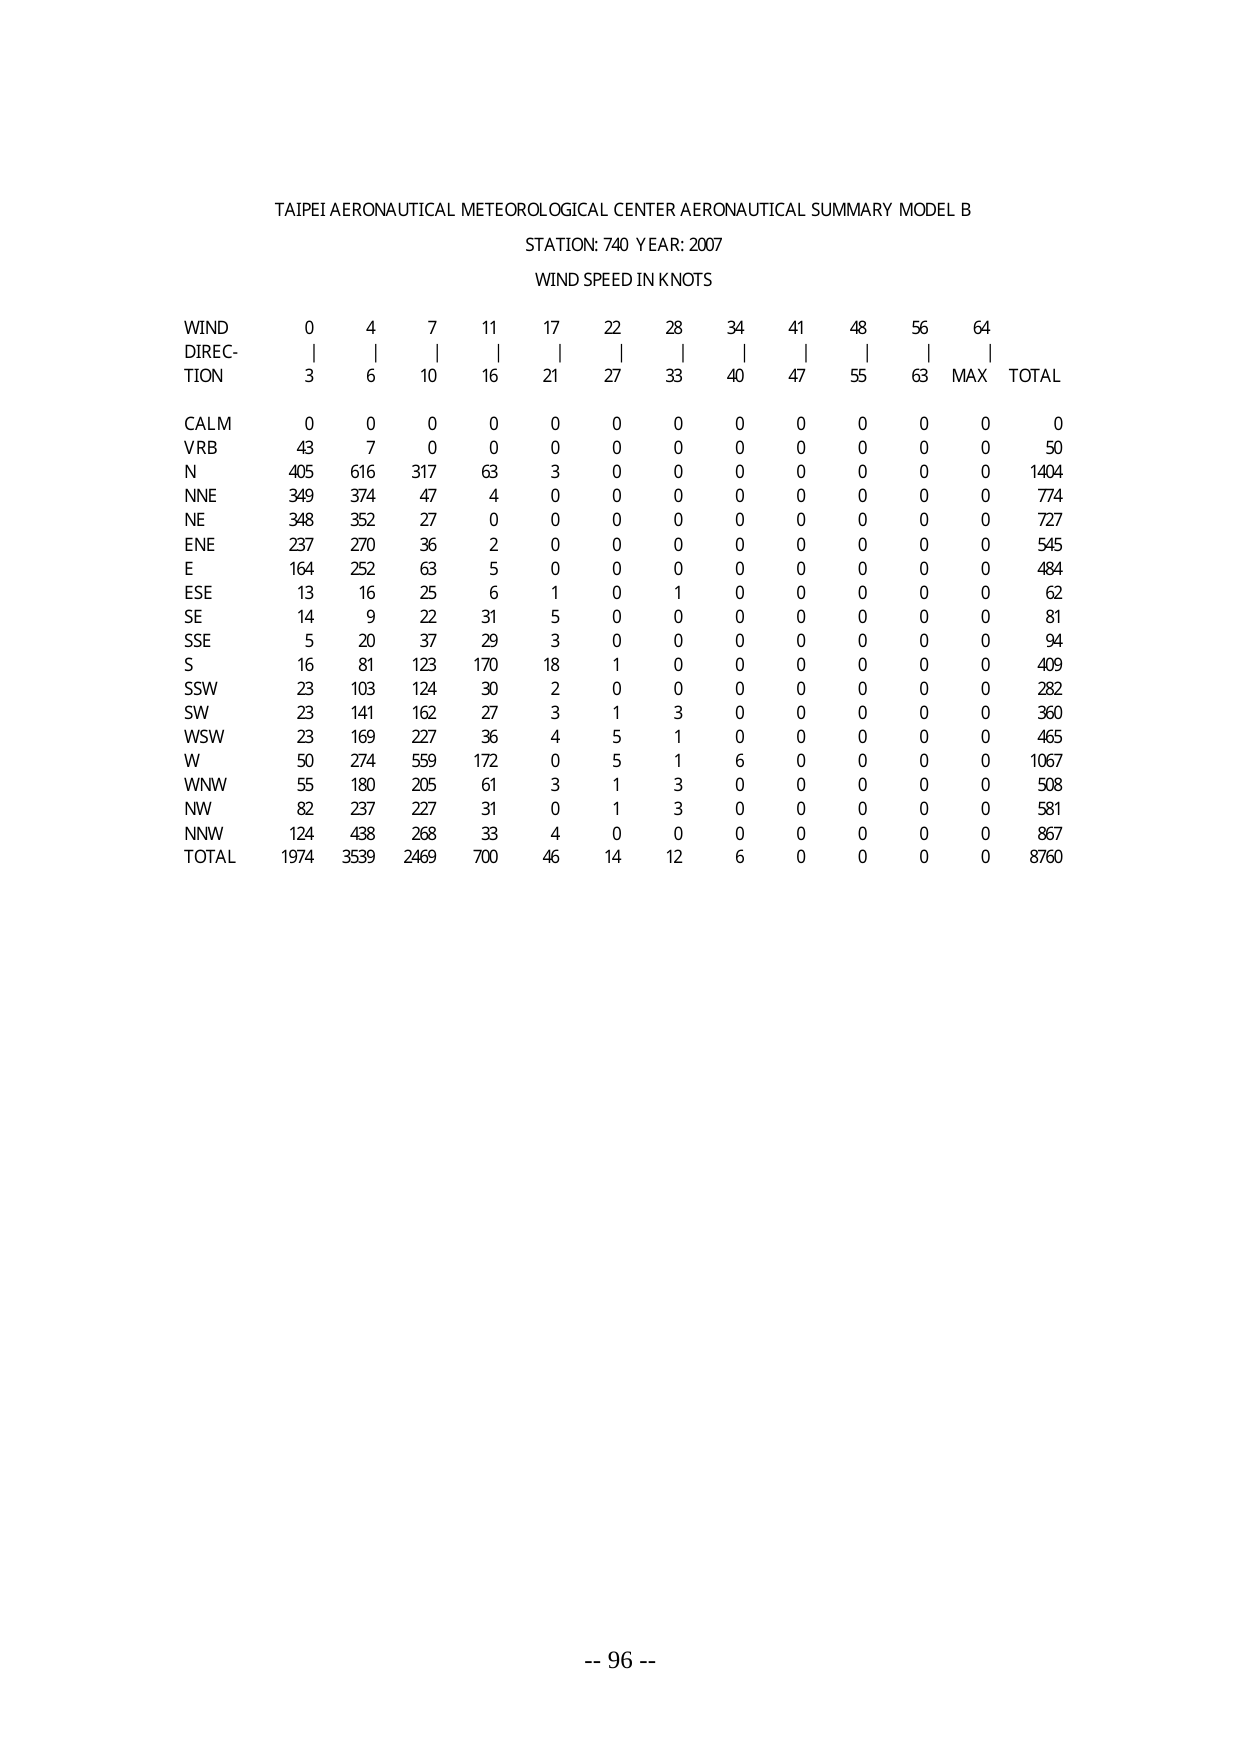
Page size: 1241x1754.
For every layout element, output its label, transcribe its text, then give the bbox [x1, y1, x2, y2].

text -- 96 -- [543, 1637, 697, 1674]
